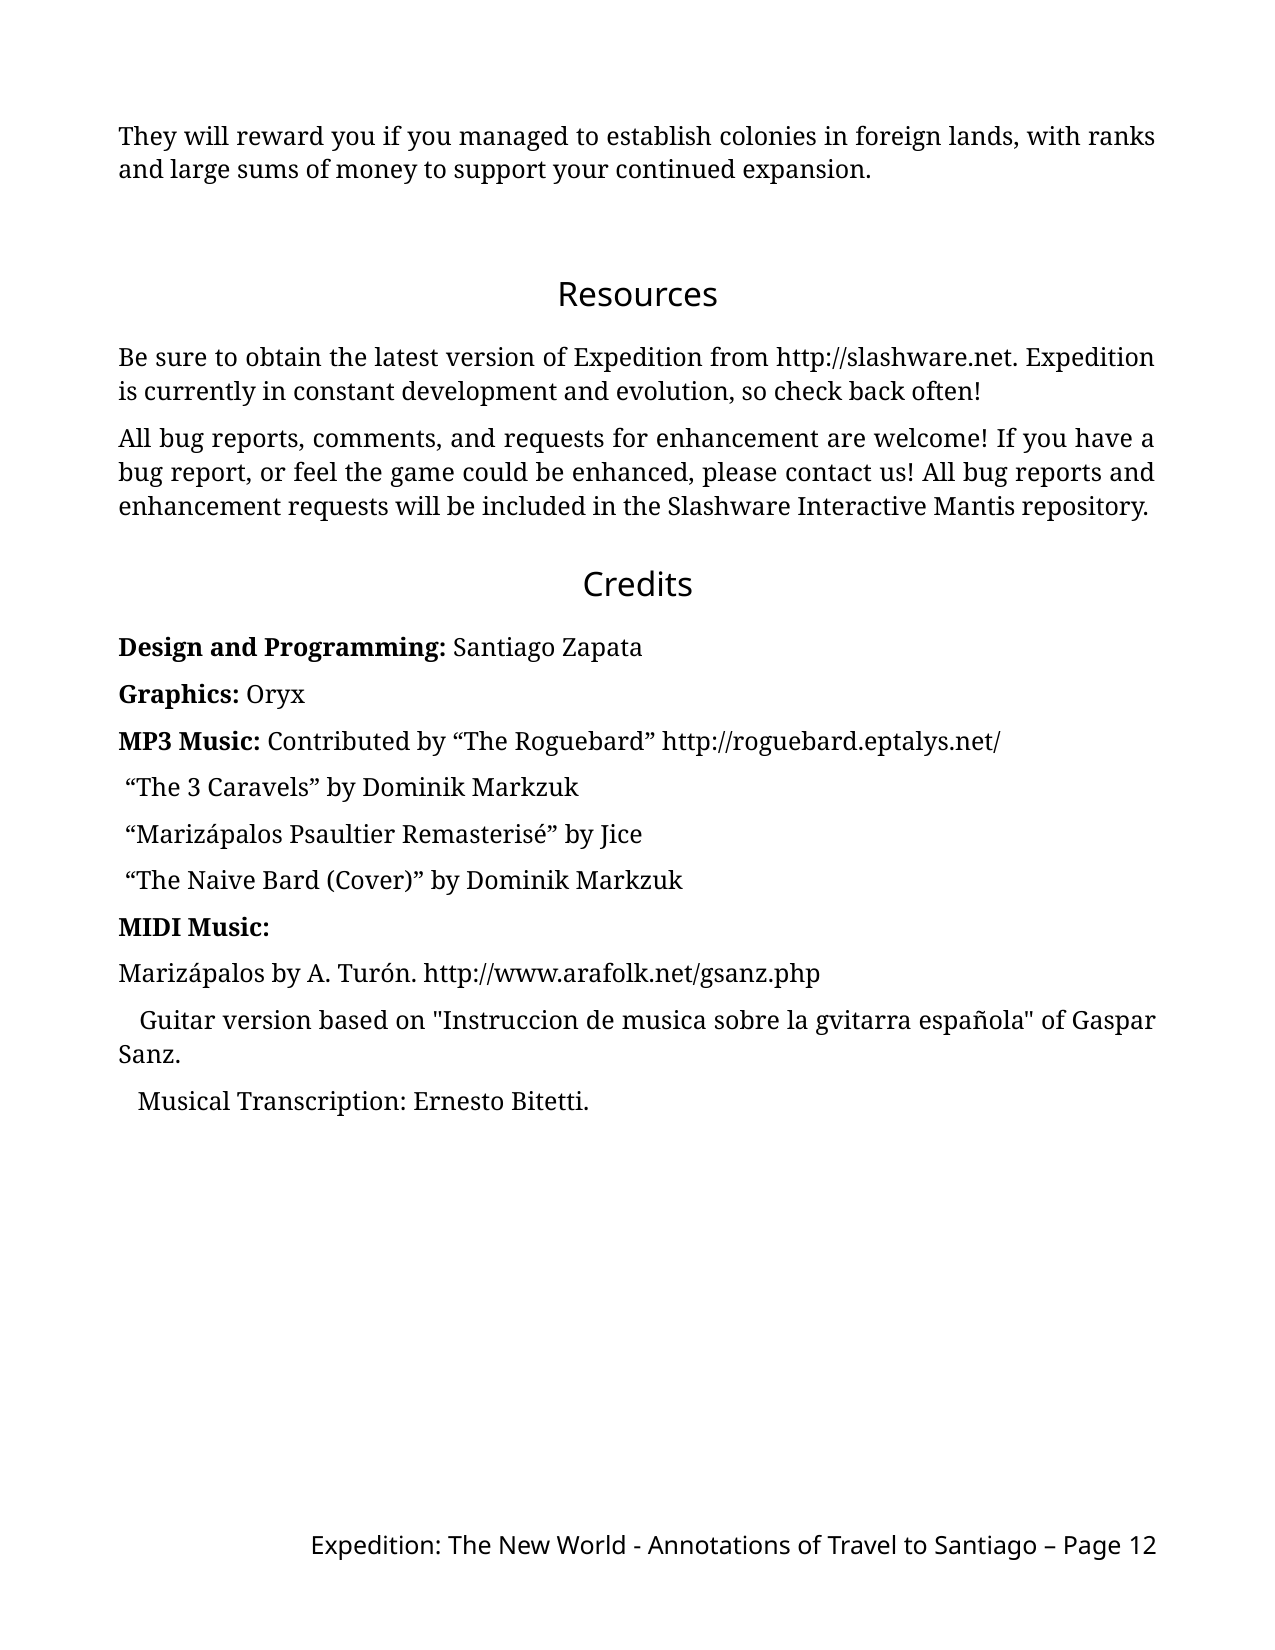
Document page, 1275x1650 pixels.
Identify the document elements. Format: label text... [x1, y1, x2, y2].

text “The 3 Caravels” by Dominik Markzuk [118, 770, 1157, 804]
text MIDI Music: [118, 909, 1157, 943]
text Guitar version based on "Instruccion de musica sobre la gvitarra española" of Gaspar Sanz. [118, 1002, 1157, 1071]
subtitle Credits [118, 560, 1157, 606]
text Marizápalos by A. Turón. http://www.arafolk.net/gsanz.php [118, 956, 1157, 990]
text “Marizápalos Psaultier Remasterisé” by Jice [118, 816, 1157, 850]
subtitle Resources [118, 270, 1157, 316]
text Design and Programming: Santiago Zapata [118, 630, 1157, 664]
text They will reward you if you managed to establish colonies in foreign lands, with ranks and large sums of money to support your continued expansion. [118, 118, 1157, 186]
text Be sure to obtain the latest version of Expedition from http://slashware.net. Expedition is currently in constant development and evolution, so check back often! [118, 340, 1157, 408]
text All bug reports, comments, and requests for enhancement are welcome! If you have a bug report, or feel the game could be enhanced, please contact us! All bug reports and enhancement requests will be included in the Slashware Interactive Mantis repository. [118, 421, 1157, 523]
text Musical Transcription: Ernesto Bitetti. [118, 1083, 1157, 1117]
text “The Naive Bard (Cover)” by Dominik Markzuk [118, 863, 1157, 897]
text Graphics: Oryx [118, 677, 1157, 711]
text MP3 Music: Contributed by “The Roguebard” http://roguebard.eptalys.net/ [118, 723, 1157, 757]
